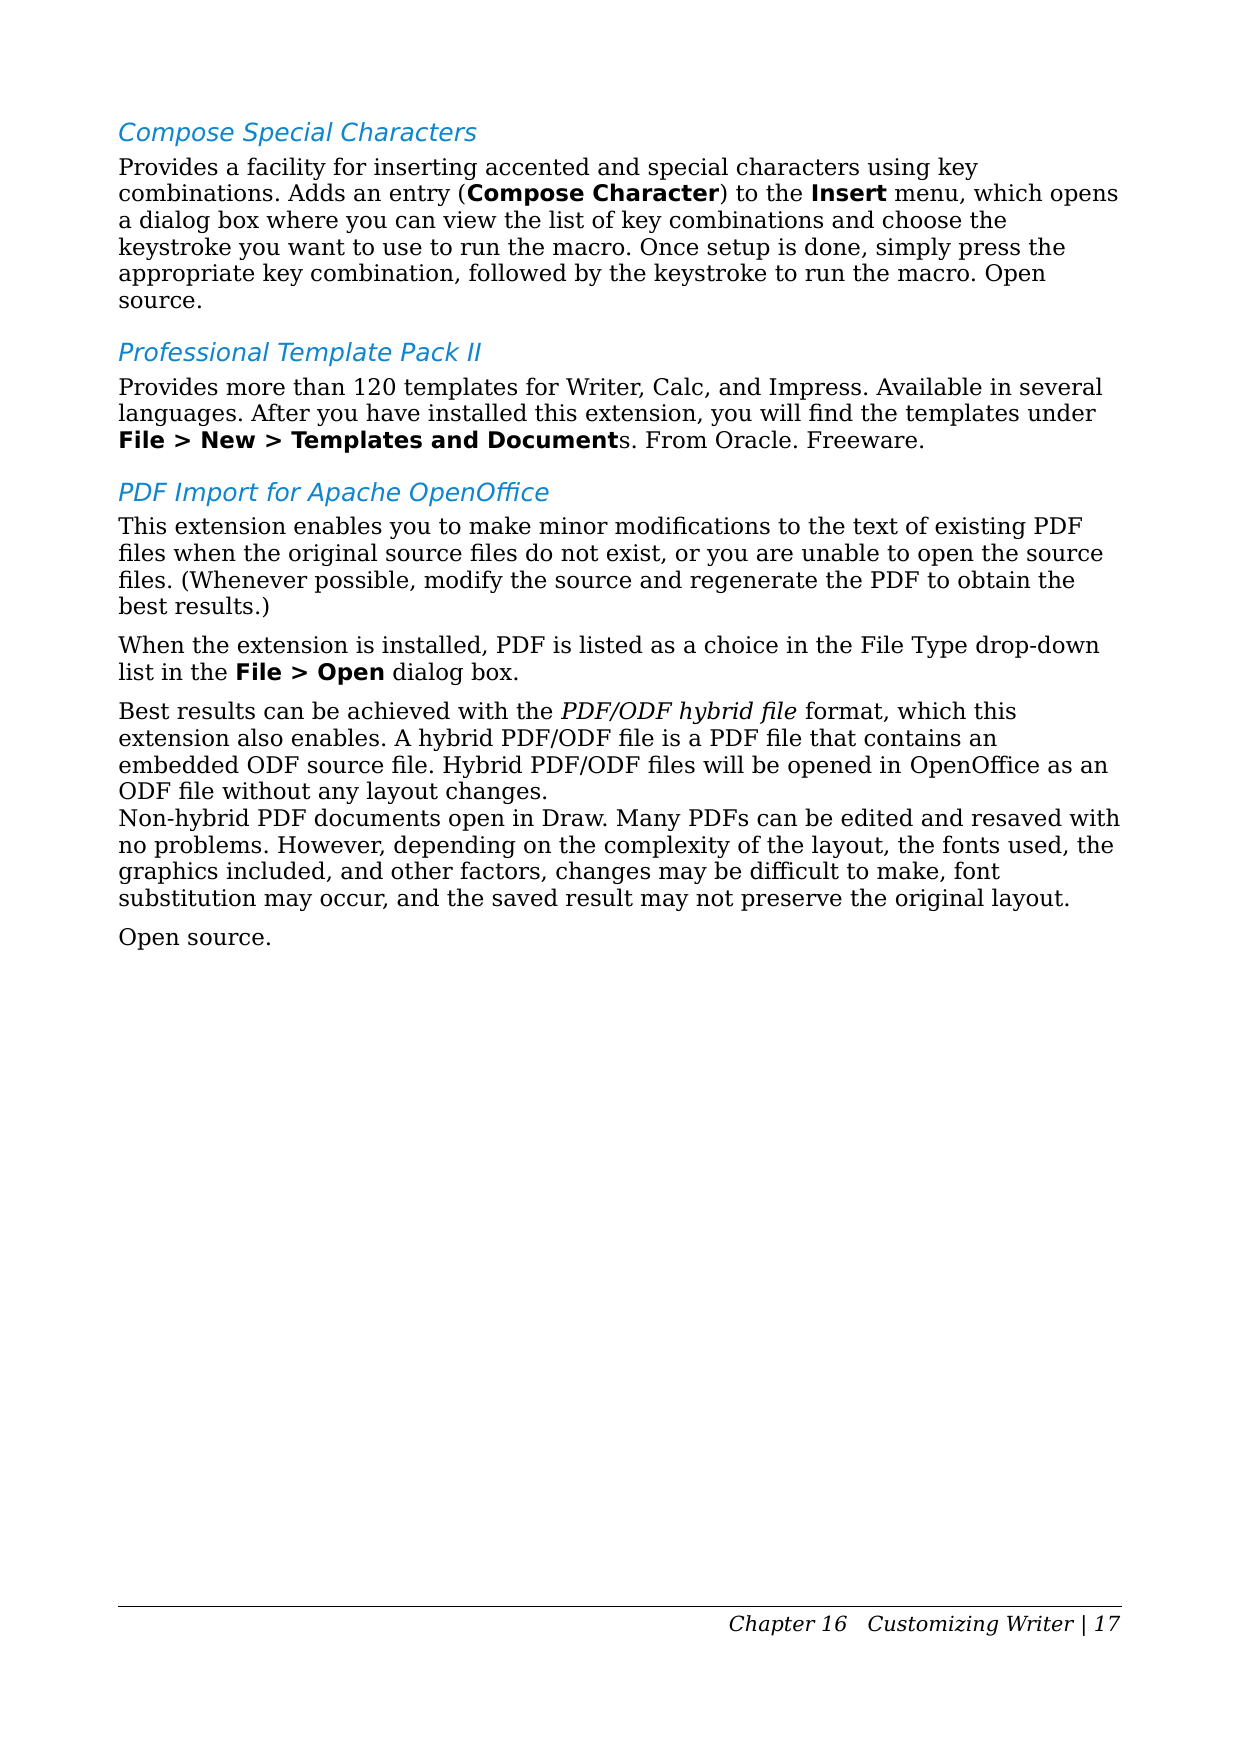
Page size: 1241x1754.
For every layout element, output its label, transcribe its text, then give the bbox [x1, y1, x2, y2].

text Open source. [118, 924, 1122, 951]
subtitle PDF Import for Apache OpenOffice [118, 478, 1122, 507]
text This extension enables you to make minor modifications to the text of existing PDF files when the original source files do not exist, or you are unable to open the source files. (Whenever possible, modify the source and regenerate the PDF to obtain the best results.) [118, 513, 1122, 620]
text Non-hybrid PDF documents open in Draw. Many PDFs can be edited and resaved with no problems. However, depending on the complexity of the layout, the fonts used, the graphics included, and other factors, changes may be difficult to make, font substitution may occur, and the saved result may not preserve the original layout. [118, 805, 1122, 912]
text Provides more than 120 templates for Writer, Calc, and Impress. Available in several languages. After you have installed this extension, you will find the templates under File > New > Templates and Documents. From Oracle. Freeware. [118, 374, 1122, 454]
subtitle Compose Special Characters [118, 118, 1122, 147]
subtitle Professional Template Pack II [118, 338, 1122, 367]
text Best results can be achieved with the PDF/ODF hybrid file format, which this extension also enables. A hybrid PDF/ODF file is a PDF file that contains an embedded ODF source file. Hybrid PDF/ODF files will be opened in OpenOffice as an ODF file without any layout changes. [118, 698, 1122, 805]
text When the extension is installed, PDF is listed as a choice in the File Type drop-down list in the File > Open dialog box. [118, 633, 1122, 686]
text Provides a facility for inserting accented and special characters using key combinations. Adds an entry (Compose Character) to the Insert menu, which opens a dialog box where you can view the list of key combinations and choose the keystroke you want to use to run the macro. Once setup is done, simply press the appropriate key combination, followed by the keystroke to run the macro. Open source. [118, 154, 1122, 314]
